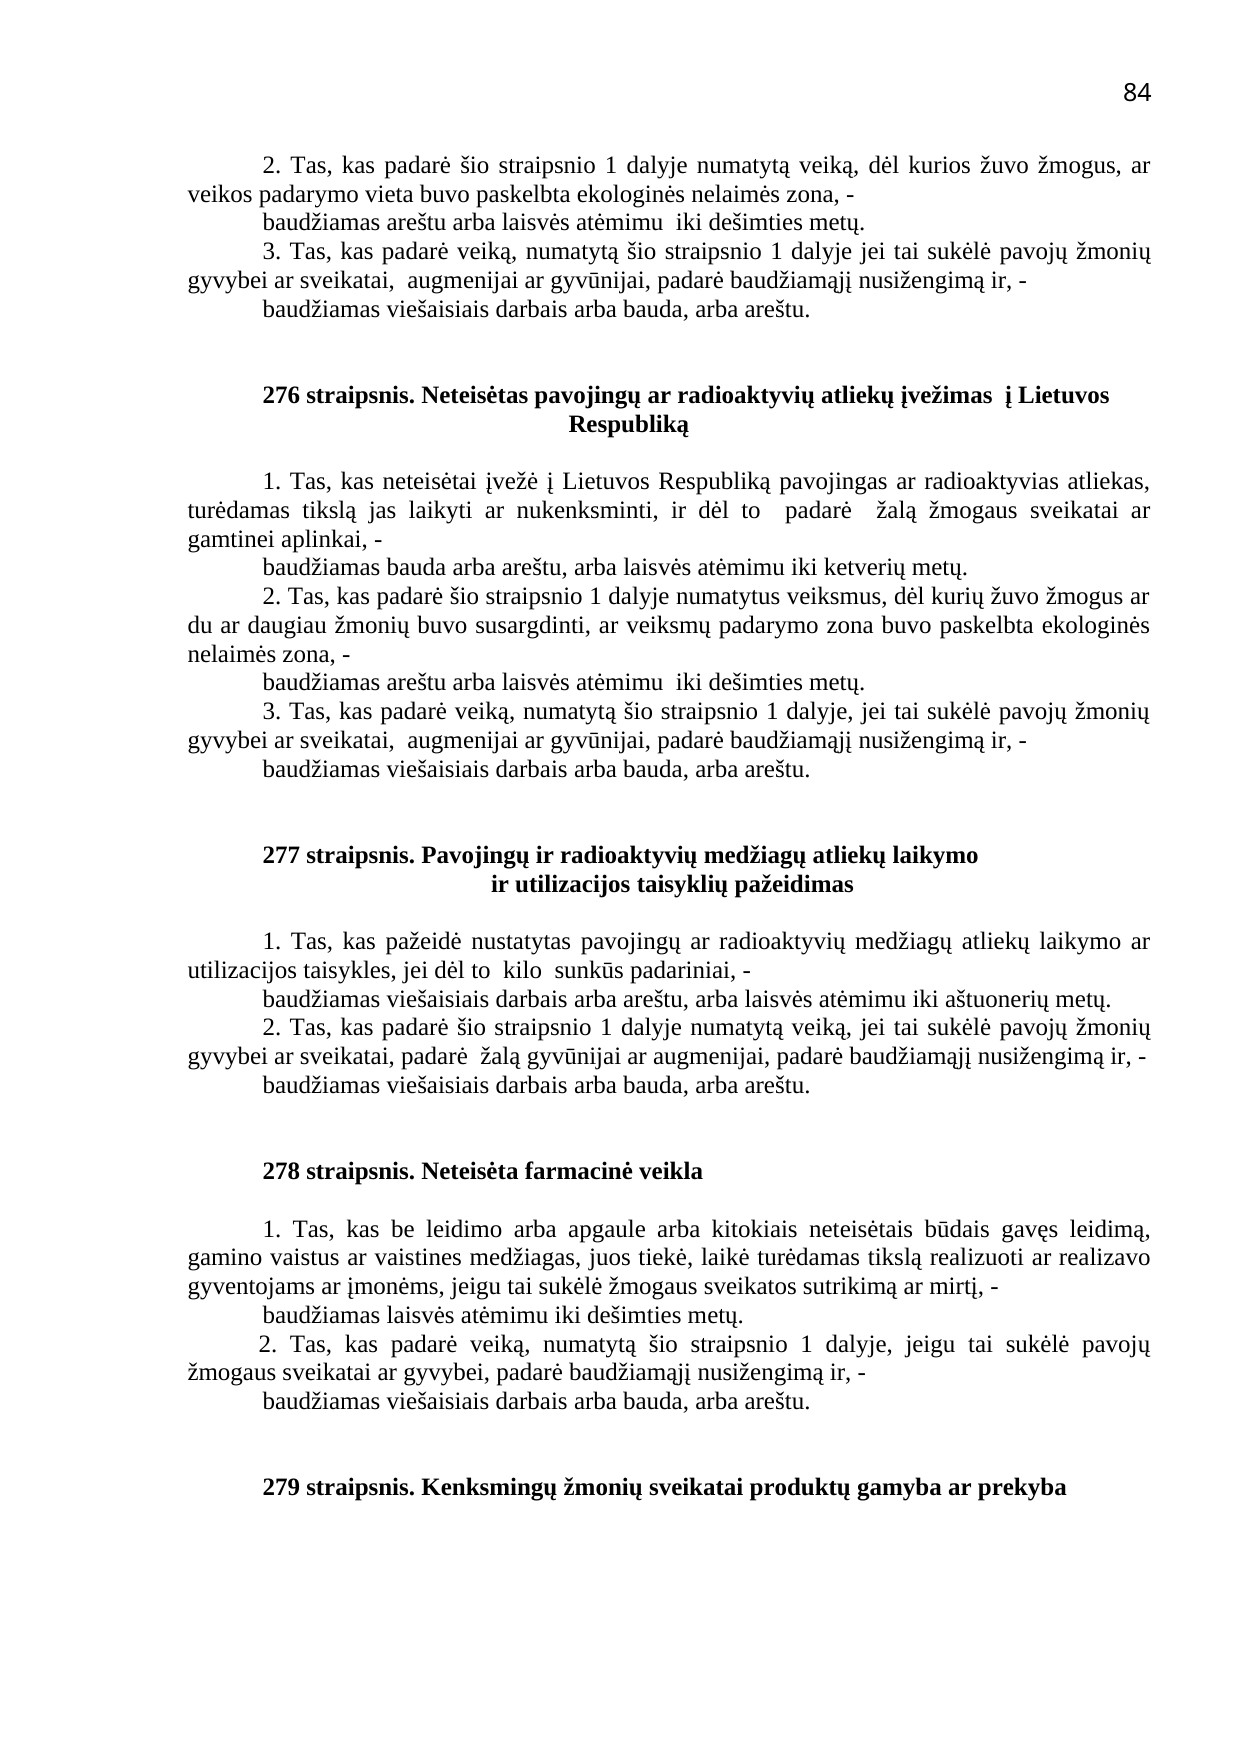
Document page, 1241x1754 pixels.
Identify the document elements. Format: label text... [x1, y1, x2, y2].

text 278 straipsnis. Neteisėta farmacinė veikla [187, 1156, 1152, 1185]
text baudžiamas viešaisiais darbais arba bauda, arba areštu. [187, 1070, 1152, 1099]
text baudžiamas viešaisiais darbais arba bauda, arba areštu. [187, 1386, 1152, 1415]
text 3. Tas, kas padarė veiką, numatytą šio straipsnio 1 dalyje, jei tai sukėlė pavojų žmonių gyvybei ar sveikatai, augmenijai ar gyvūnijai, padarė baudžiamąjį nusižengimą ir, - [187, 696, 1152, 754]
text baudžiamas areštu arba laisvės atėmimu iki dešimties metų. [187, 207, 1152, 236]
text baudžiamas bauda arba areštu, arba laisvės atėmimu iki ketverių metų. [187, 552, 1152, 581]
text baudžiamas viešaisiais darbais arba bauda, arba areštu. [187, 754, 1152, 782]
text ir utilizacijos taisyklių pažeidimas [187, 869, 1152, 897]
text 2. Tas, kas padarė šio straipsnio 1 dalyje numatytą veiką, dėl kurios žuvo žmogus, ar veikos padarymo vieta buvo paskelbta ekologinės nelaimės zona, - [187, 150, 1152, 207]
text 277 straipsnis. Pavojingų ir radioaktyvių medžiagų atliekų laikymo [187, 840, 1152, 869]
text 1. Tas, kas neteisėtai įvežė į Lietuvos Respubliką pavojingas ar radioaktyvias atliekas, turėdamas tikslą jas laikyti ar nukenksminti, ir dėl to padarė žalą žmogaus sveikatai ar gamtinei aplinkai, - [187, 466, 1152, 552]
text 3. Tas, kas padarė veiką, numatytą šio straipsnio 1 dalyje jei tai sukėlė pavojų žmonių gyvybei ar sveikatai, augmenijai ar gyvūnijai, padarė baudžiamąjį nusižengimą ir, - [187, 236, 1152, 294]
text 2. Tas, kas padarė šio straipsnio 1 dalyje numatytą veiką, jei tai sukėlė pavojų žmonių gyvybei ar sveikatai, padarė žalą gyvūnijai ar augmenijai, padarė baudžiamąjį nusižengimą ir, - [187, 1012, 1152, 1070]
text Respubliką [187, 409, 1152, 437]
text 2. Tas, kas padarė šio straipsnio 1 dalyje numatytus veiksmus, dėl kurių žuvo žmogus ar du ar daugiau žmonių buvo susargdinti, ar veiksmų padarymo zona buvo paskelbta ekologinės nelaimės zona, - [187, 581, 1152, 667]
text baudžiamas viešaisiais darbais arba bauda, arba areštu. [187, 294, 1152, 322]
text baudžiamas areštu arba laisvės atėmimu iki dešimties metų. [187, 667, 1152, 696]
text baudžiamas laisvės atėmimu iki dešimties metų. [187, 1300, 1152, 1329]
text 1. Tas, kas be leidimo arba apgaule arba kitokiais neteisėtais būdais gavęs leidimą, gamino vaistus ar vaistines medžiagas, juos tiekė, laikė turėdamas tikslą realizuoti ar realizavo gyventojams ar įmonėms, jeigu tai sukėlė žmogaus sveikatos sutrikimą ar mirtį, - [187, 1214, 1152, 1300]
text 276 straipsnis. Neteisėtas pavojingų ar radioaktyvių atliekų įvežimas į Lietuvos [187, 380, 1152, 409]
text 279 straipsnis. Kenksmingų žmonių sveikatai produktų gamyba ar prekyba [187, 1472, 1152, 1501]
text 2. Tas, kas padarė veiką, numatytą šio straipsnio 1 dalyje, jeigu tai sukėlė pavojų žmogaus sveikatai ar gyvybei, padarė baudžiamąjį nusižengimą ir, - [187, 1329, 1152, 1386]
text baudžiamas viešaisiais darbais arba areštu, arba laisvės atėmimu iki aštuonerių metų. [187, 984, 1152, 1012]
text 1. Tas, kas pažeidė nustatytas pavojingų ar radioaktyvių medžiagų atliekų laikymo ar utilizacijos taisykles, jei dėl to kilo sunkūs padariniai, - [187, 926, 1152, 984]
